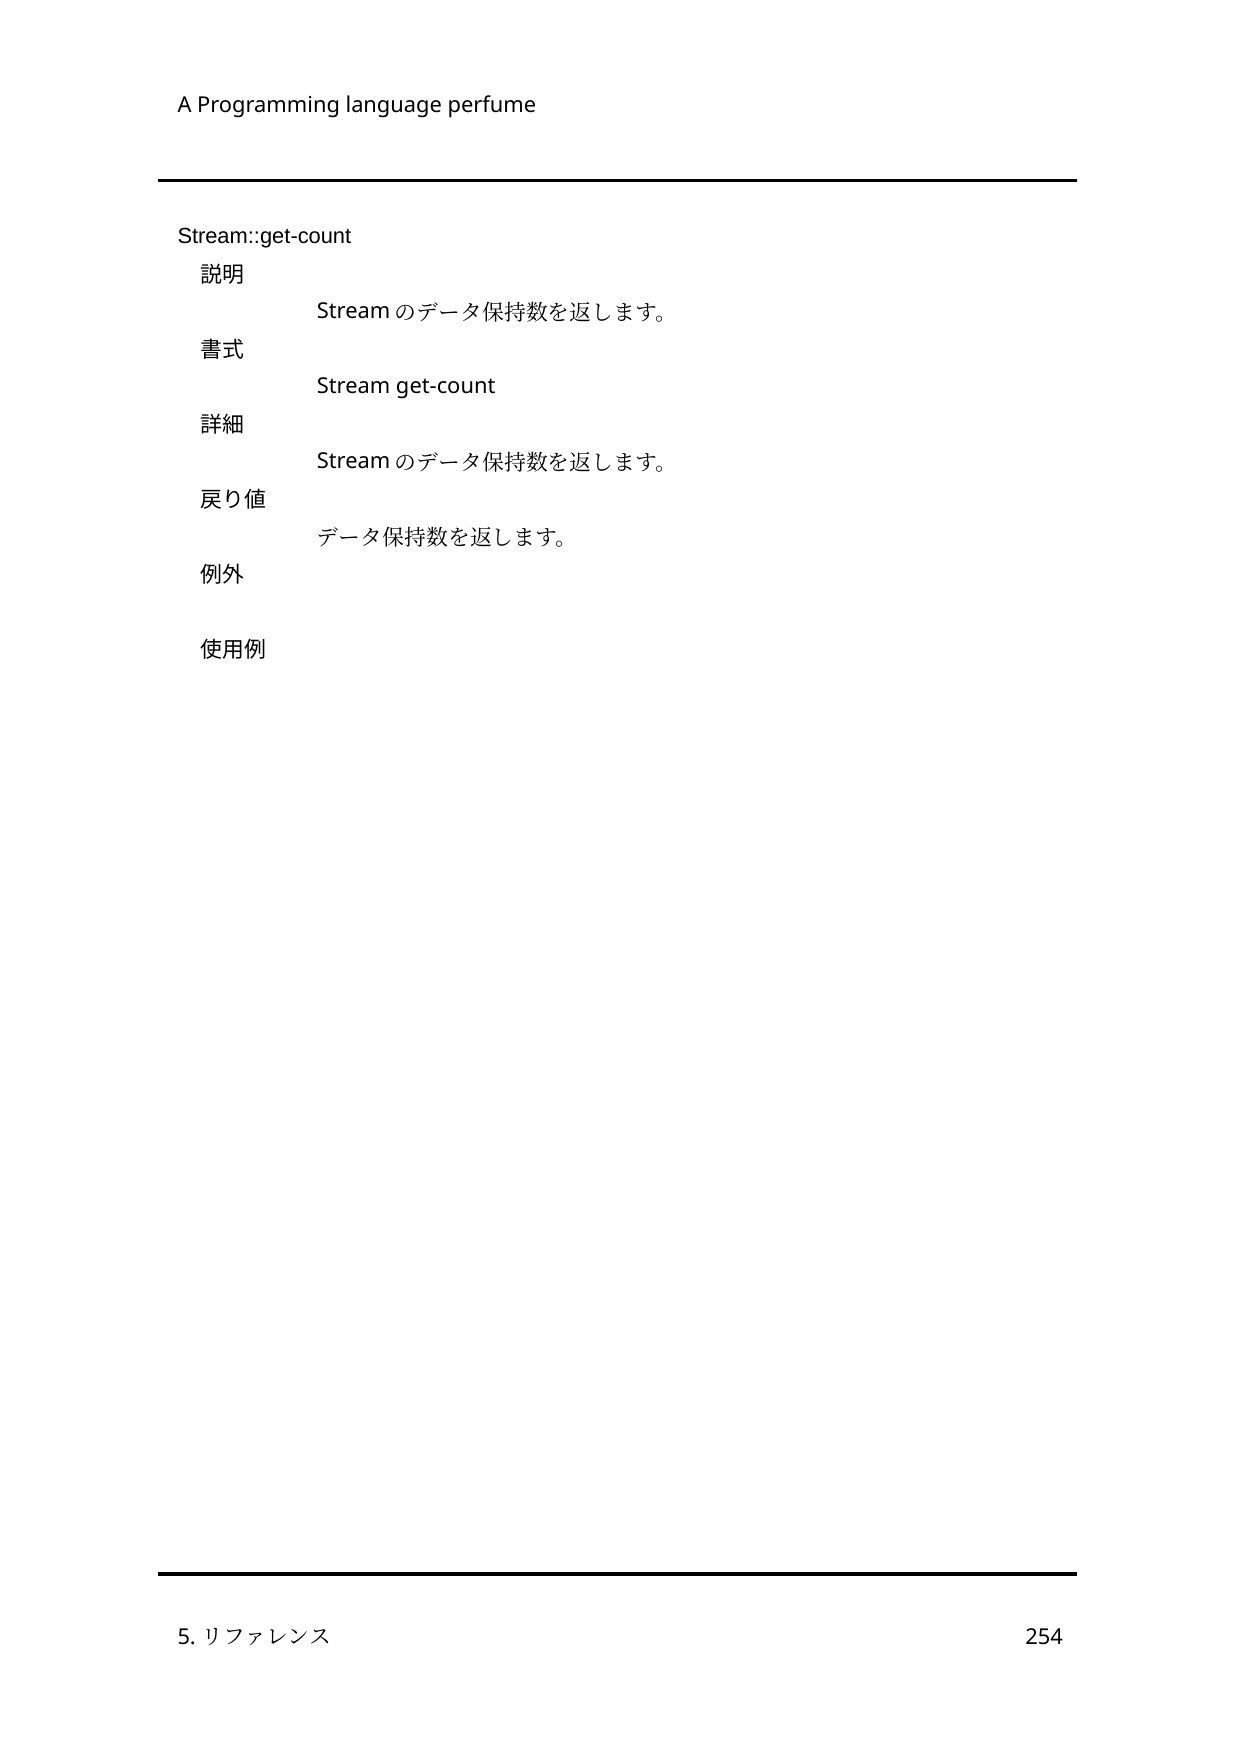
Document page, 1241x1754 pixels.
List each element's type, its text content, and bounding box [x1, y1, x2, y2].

table_cell 使用例 [200, 629, 317, 704]
table_cell データ保持数を返します。 [317, 479, 1063, 554]
table_cell Streamのデータ保持数を返します。 [317, 404, 1063, 479]
table_cell 例外 [200, 554, 317, 629]
table_cell 書式 [200, 329, 317, 404]
table_cell 戻り値 [200, 479, 317, 554]
table_header Streamのデータ保持数を返します。 [317, 254, 1063, 329]
table_cell [317, 554, 1063, 629]
table_cell Stream get-count [317, 329, 1063, 404]
table_cell 詳細 [200, 404, 317, 479]
table_header 説明 [200, 254, 317, 329]
table_cell [317, 629, 1063, 704]
subtitle Stream::get-count [177, 217, 1063, 254]
